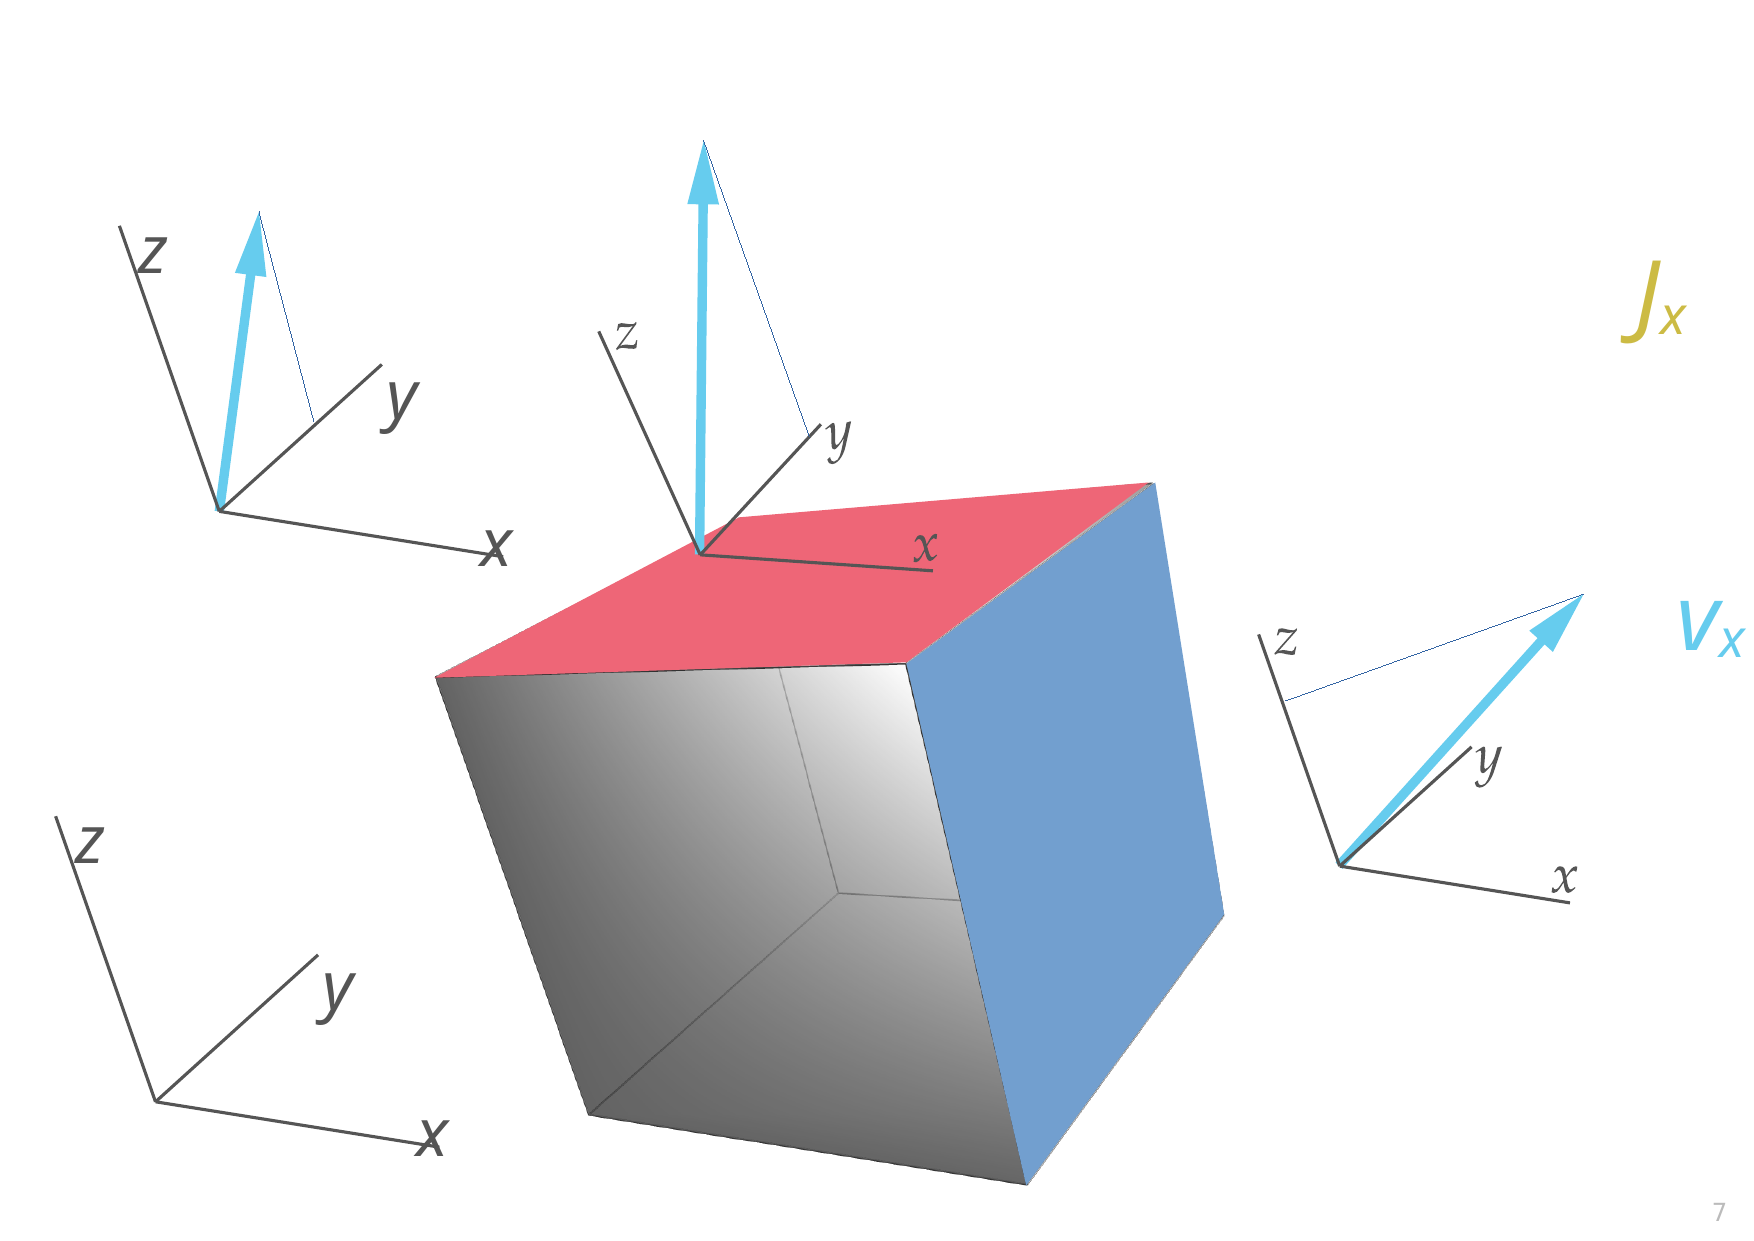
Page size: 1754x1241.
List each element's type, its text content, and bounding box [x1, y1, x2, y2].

text_box [705, 524, 725, 546]
text_box Jx [1621, 221, 1708, 329]
text_box y [371, 340, 413, 422]
text_box y [307, 930, 349, 1013]
text_box x [401, 1078, 443, 1160]
text_box z [124, 194, 163, 277]
text_box [825, 421, 852, 465]
text_box [1551, 866, 1578, 893]
text_box [1474, 746, 1502, 788]
text_box x [465, 487, 507, 570]
text_box [1274, 628, 1298, 655]
text_box [434, 482, 1225, 1186]
text_box z [60, 785, 99, 867]
text_box vx [1661, 544, 1754, 652]
text_box [616, 321, 638, 351]
